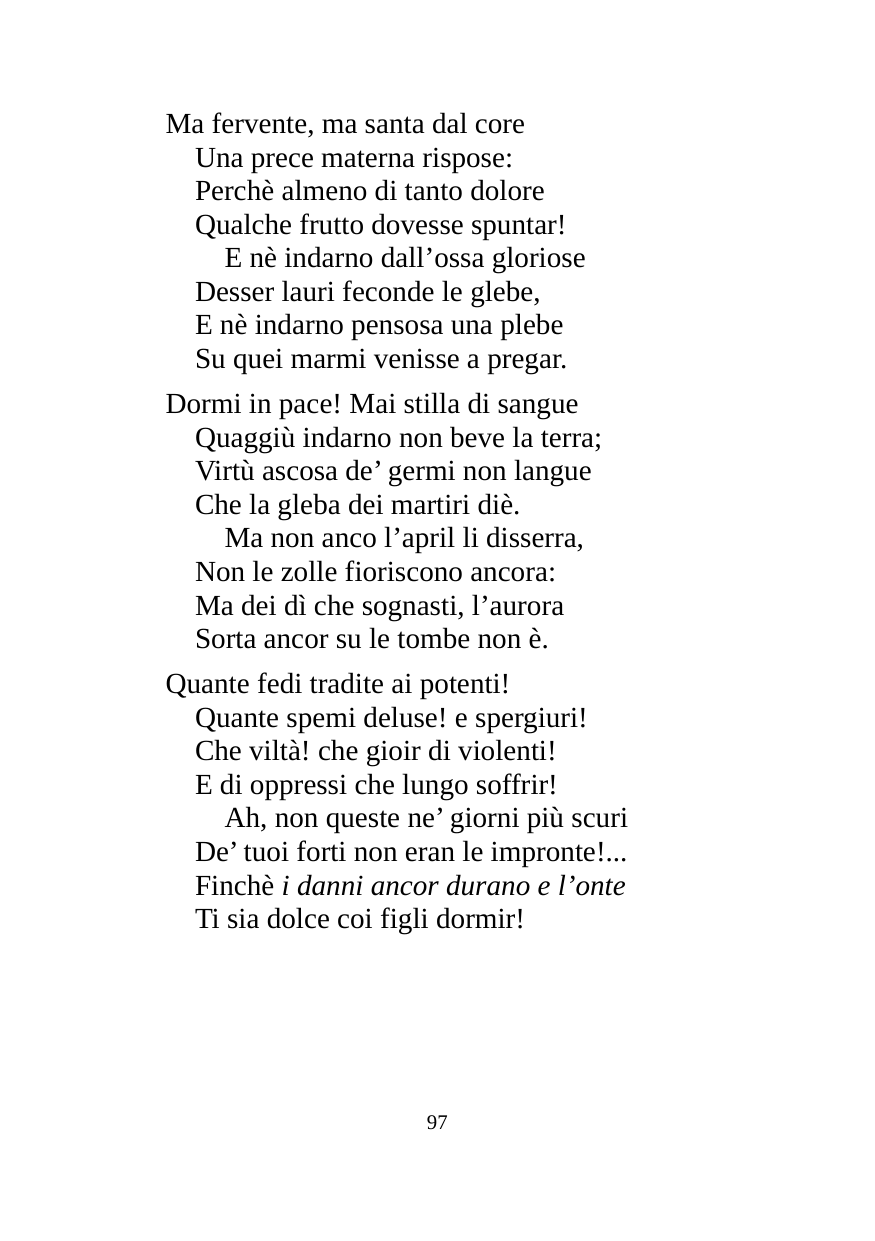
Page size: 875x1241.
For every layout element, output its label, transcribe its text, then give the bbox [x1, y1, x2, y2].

text Ah, non queste ne’ giorni più scuri De’ tuoi forti non eran le impronte!... Finchè i danni ancor durano e l’onte Ti sia dolce coi figli dormir! [195, 801, 768, 935]
text Dormi in pace! Mai stilla di sangue Quaggiù indarno non beve la terra; Virtù ascosa de’ germi non langue Che la gleba dei martiri diè. [165, 386, 768, 521]
text Quante fedi tradite ai potenti! Quante spemi deluse! e spergiuri! Che viltà! che gioir di violenti! E di oppressi che lungo soffrir! [165, 666, 768, 801]
text Ma non anco l’april li disserra, Non le zolle fioriscono ancora: Ma dei dì che sognasti, l’aurora Sorta ancor su le tombe non è. [195, 521, 768, 655]
text E nè indarno dall’ossa gloriose Desser lauri feconde le glebe, E nè indarno pensosa una plebe Su quei marmi venisse a pregar. [195, 240, 768, 374]
text Ma fervente, ma santa dal core Una prece materna rispose: Perchè almeno di tanto dolore Qualche frutto dovesse spuntar! [165, 106, 768, 240]
